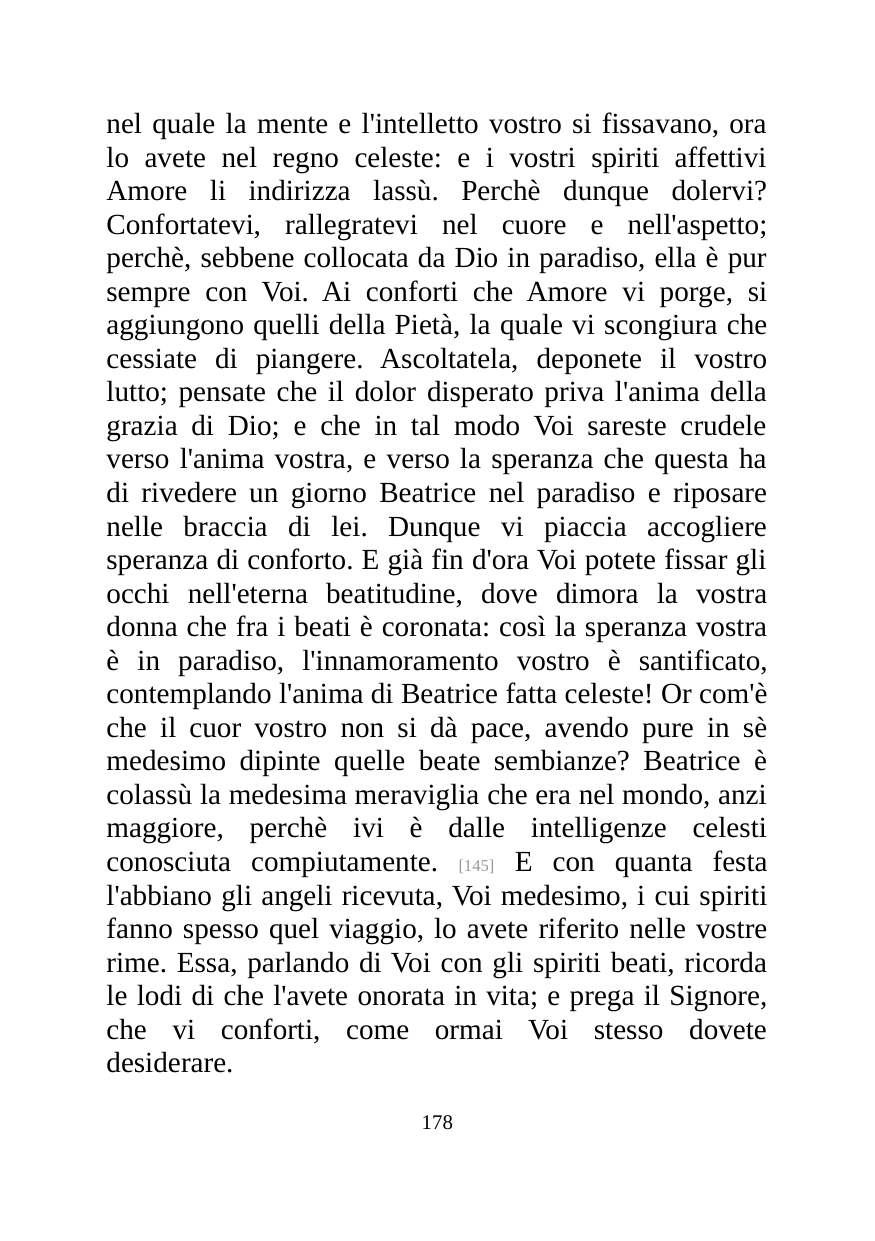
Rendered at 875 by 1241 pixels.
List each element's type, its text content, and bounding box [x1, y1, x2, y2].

text nel quale la mente e l'intelletto vostro si fissavano, ora lo avete nel regno celeste: e i vostri spiriti affettivi Amore li indirizza lassù. Perchè dunque dolervi? Confortatevi, rallegratevi nel cuore e nell'aspetto; perchè, sebbene collocata da Dio in paradiso, ella è pur sempre con Voi. Ai conforti che Amore vi porge, si aggiungono quelli della Pietà, la quale vi scongiura che cessiate di piangere. Ascoltatela, deponete il vostro lutto; pensate che il dolor disperato priva l'anima della grazia di Dio; e che in tal modo Voi sareste crudele verso l'anima vostra, e verso la speranza che questa ha di rivedere un giorno Beatrice nel paradiso e riposare nelle braccia di lei. Dunque vi piaccia accogliere speranza di conforto. E già fin d'ora Voi potete fissar gli occhi nell'eterna beatitudine, dove dimora la vostra donna che fra i beati è coronata: così la speranza vostra è in paradiso, l'innamoramento vostro è santificato, contemplando l'anima di Beatrice fatta celeste! Or com'è che il cuor vostro non si dà pace, avendo pure in sè medesimo dipinte quelle beate sembianze? Beatrice è colassù la medesima meraviglia che era nel mondo, anzi maggiore, perchè ivi è dalle intelligenze celesti conosciuta compiutamente. [145] E con quanta festa l'abbiano gli angeli ricevuta, Voi medesimo, i cui spiriti fanno spesso quel viaggio, lo avete riferito nelle vostre rime. Essa, parlando di Voi con gli spiriti beati, ricorda le lodi di che l'avete onorata in vita; e prega il Signore, che vi conforti, come ormai Voi stesso dovete desiderare. [106, 106, 768, 1079]
